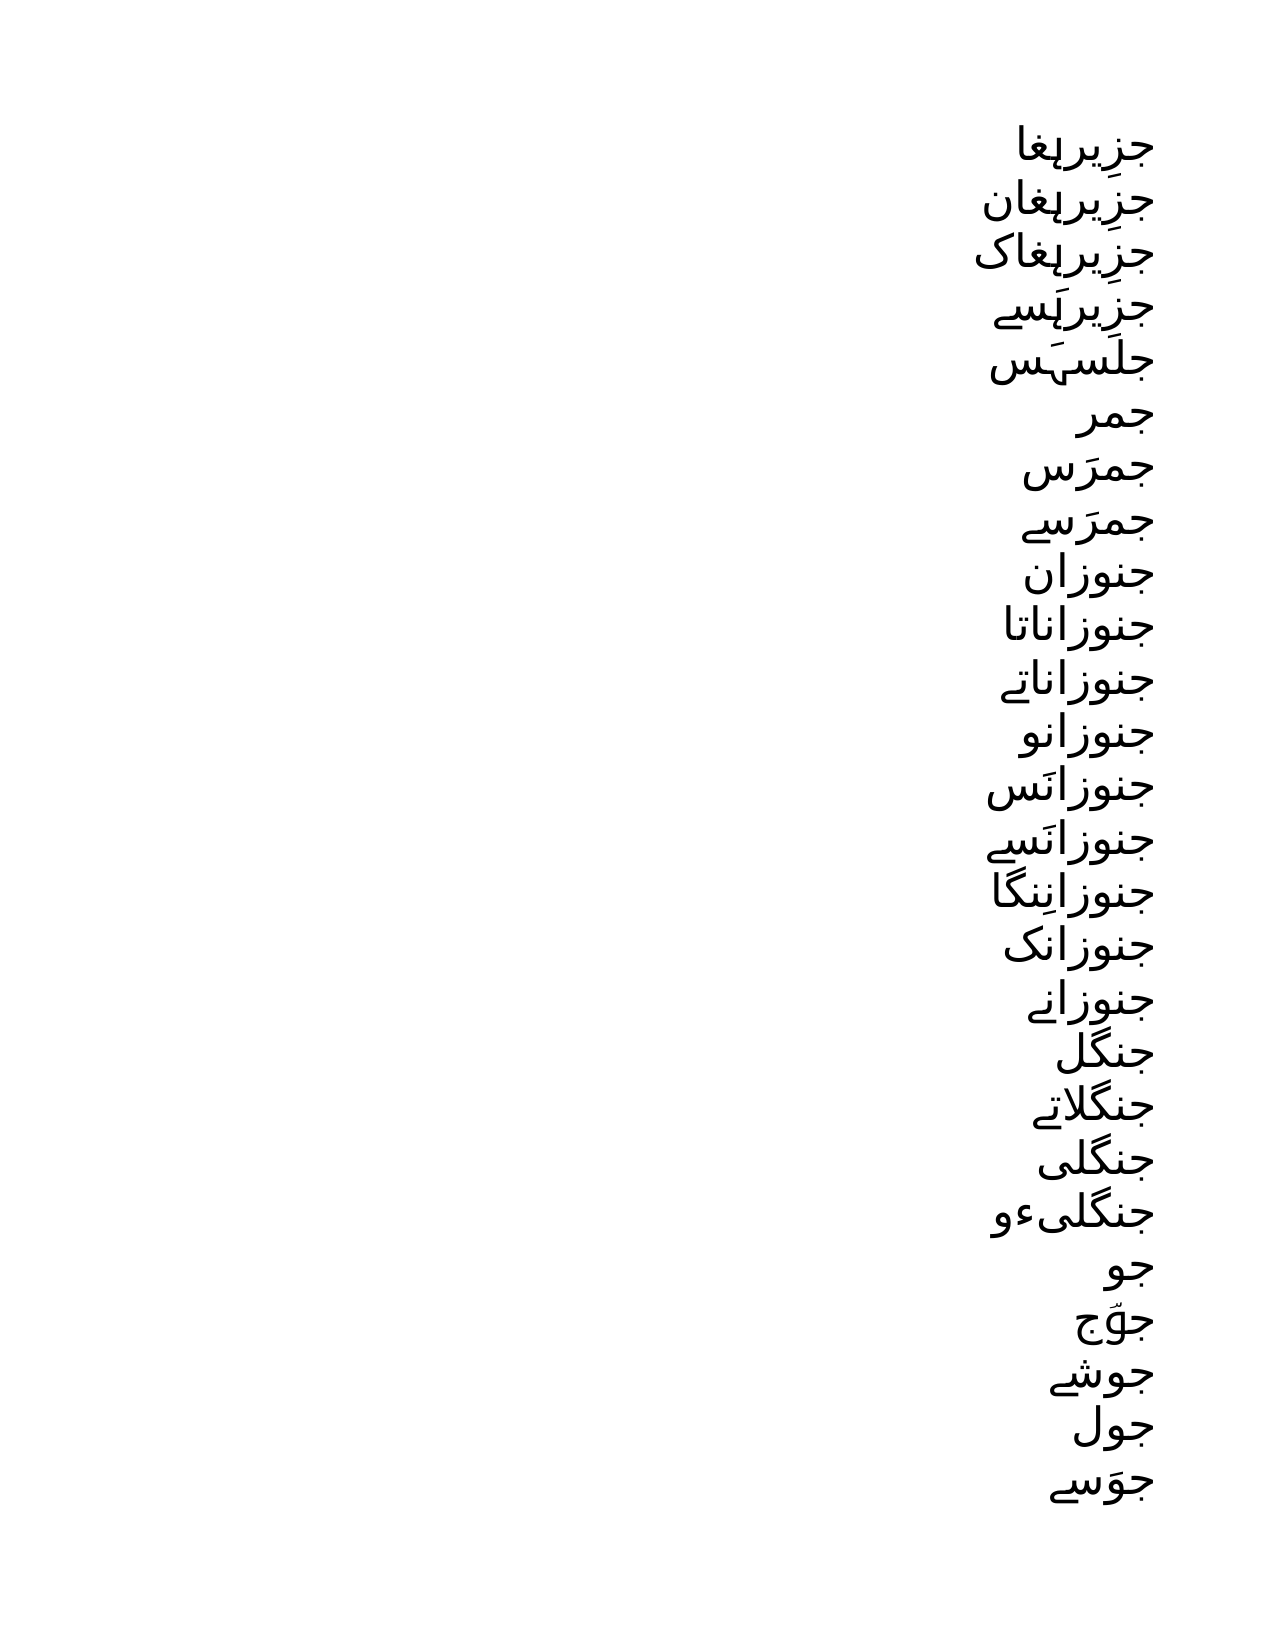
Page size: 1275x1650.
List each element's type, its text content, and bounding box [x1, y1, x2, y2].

text جنوزانو [118, 705, 1157, 758]
text جمرَسے [118, 491, 1157, 545]
text جنوزانے [118, 971, 1157, 1025]
text جلسہ​َس [118, 331, 1157, 385]
text جنگلی​ءو [118, 1185, 1157, 1238]
text جنوزانَس [118, 758, 1157, 811]
text جمرَس [118, 438, 1157, 491]
text جنوزانک [118, 918, 1157, 971]
text جنوزانَسے [118, 811, 1157, 865]
text جنگل [118, 1025, 1157, 1078]
text جوؔج [118, 1291, 1157, 1345]
text جزِیرہ​غا [118, 118, 1157, 171]
text جزِیرہ​غاک [118, 225, 1157, 278]
text جوَسے [118, 1451, 1157, 1505]
text جنگلاتے [118, 1078, 1157, 1131]
text جنگلی [118, 1131, 1157, 1185]
text جنوزاناتا [118, 598, 1157, 651]
text جوشے [118, 1345, 1157, 1398]
text جزِیرہ​غان [118, 171, 1157, 225]
text جنوزانِنگا [118, 865, 1157, 918]
text جو [118, 1238, 1157, 1291]
text جنوزان [118, 545, 1157, 598]
text جنوزاناتے [118, 651, 1157, 705]
text جزِیرہ​َسے [118, 278, 1157, 331]
text جمر [118, 385, 1157, 438]
text جول [118, 1398, 1157, 1451]
